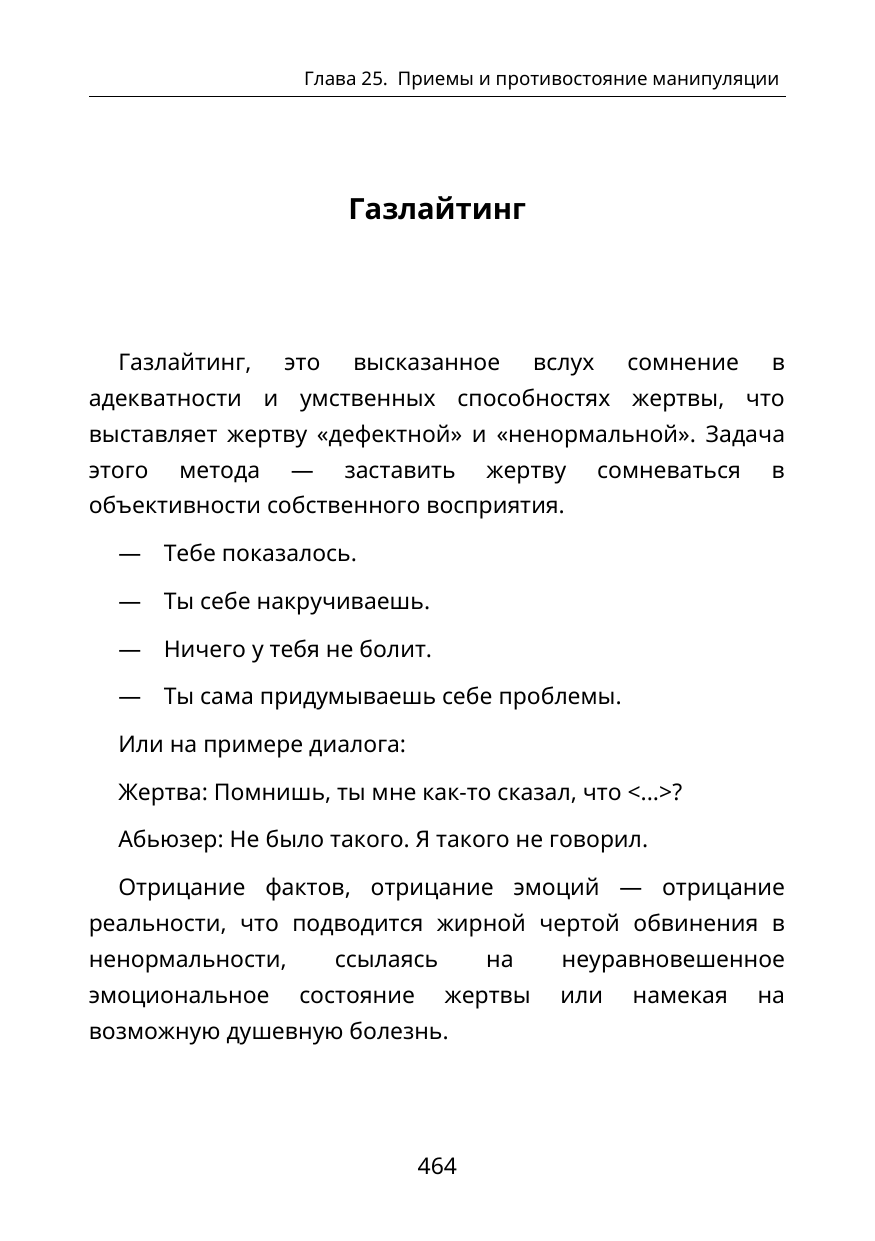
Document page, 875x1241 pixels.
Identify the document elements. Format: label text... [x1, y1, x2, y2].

list Ты сама придумываешь себе проблемы. [88, 680, 786, 712]
text Жертва: Помнишь, ты мне как-то сказал, что <...>? [88, 776, 786, 807]
subtitle Газлайтинг [88, 185, 786, 228]
list Ты себе накручиваешь. [88, 585, 786, 616]
text Абьюзер: Не было такого. Я такого не говорил. [88, 823, 786, 855]
list Тебе показалось. [88, 537, 786, 568]
list Ничего у тебя не болит. [88, 633, 786, 664]
text Отрицание фактов, отрицание эмоций — отрицание реальности, что подводится жирной чертой обвинения в ненормальности, ссылаясь на неуравновешенное эмоциональное состояние жертвы или намекая на возможную душевную болезнь. [88, 871, 786, 1046]
text Газлайтинг, это высказанное вслух сомнение в адекватности и умственных способностях жертвы, что выставляет жертву «дефектной» и «ненормальной». Задача этого метода — заставить жертву сомневаться в объективности собственного восприятия. [88, 346, 786, 521]
text Или на примере диалога: [88, 728, 786, 759]
